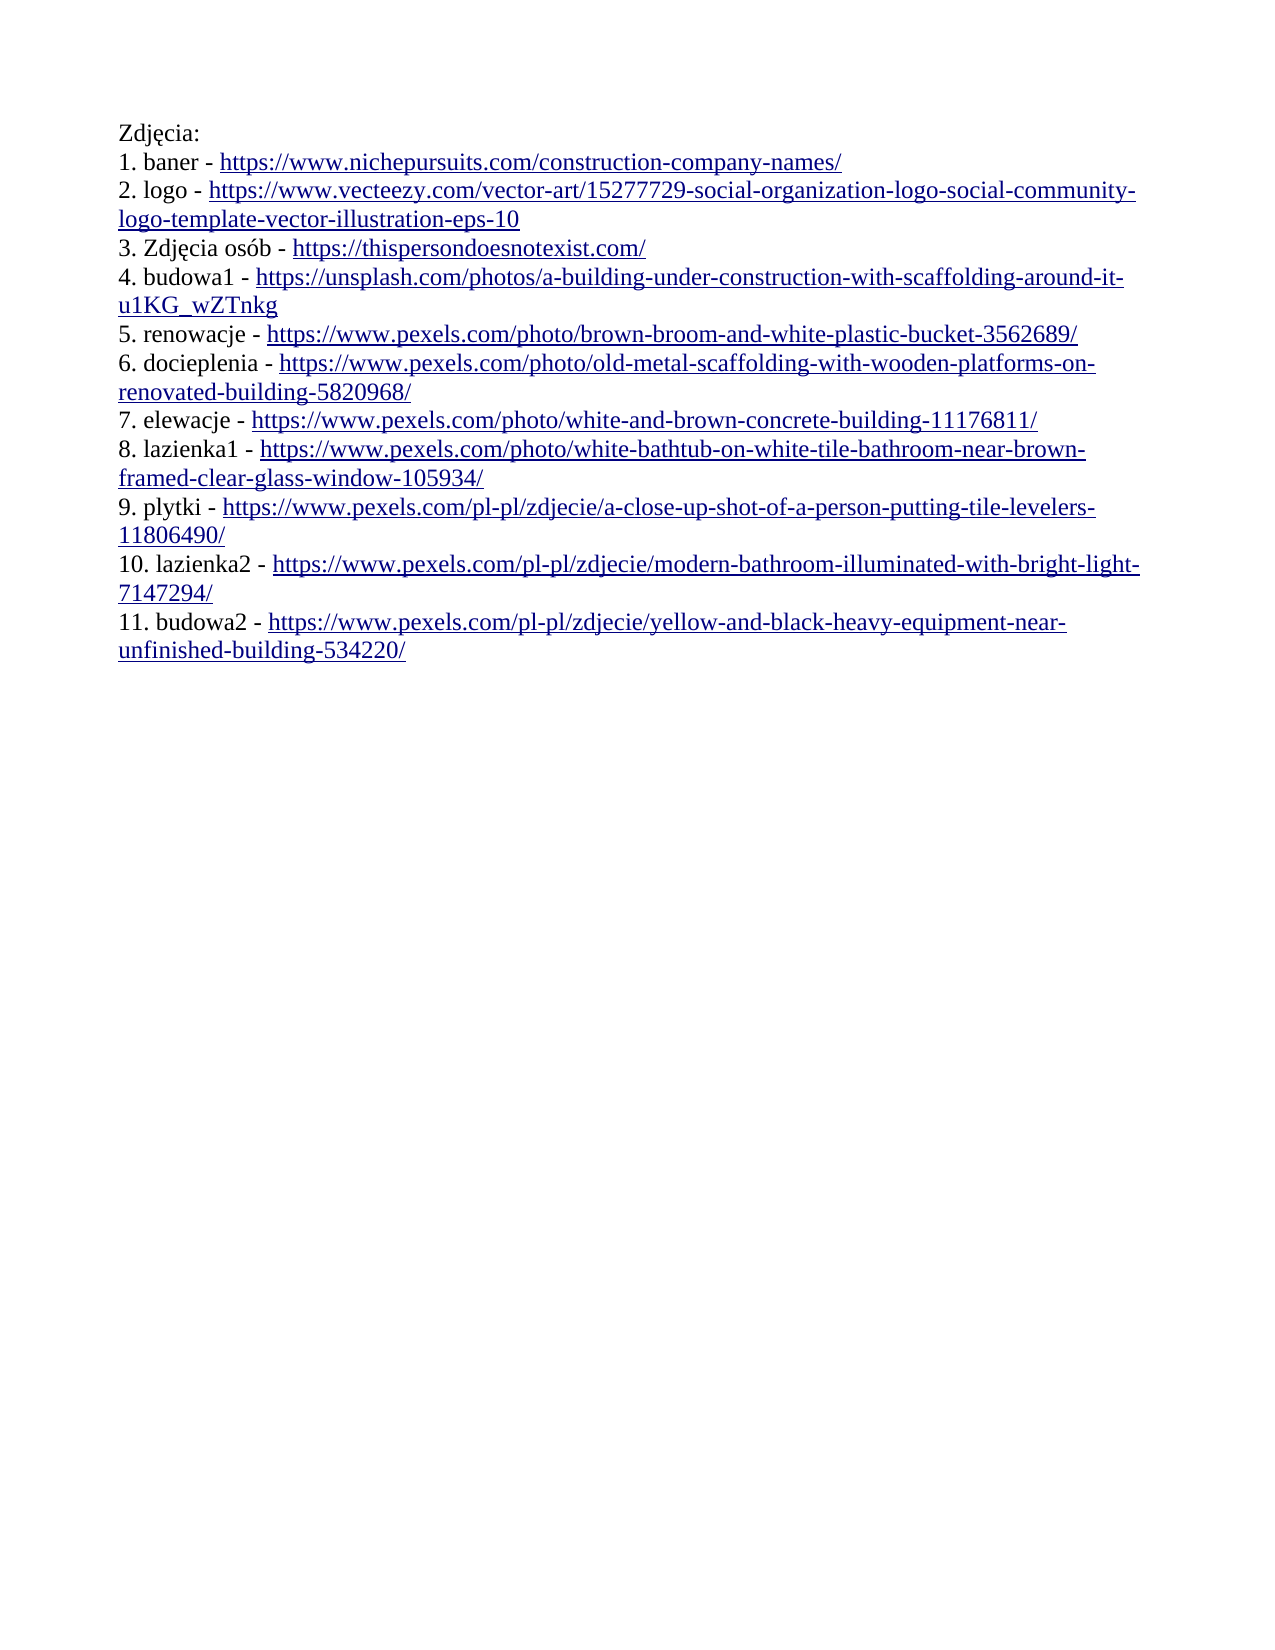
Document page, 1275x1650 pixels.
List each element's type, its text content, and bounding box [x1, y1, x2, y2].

text 8. lazienka1 - https://www.pexels.com/photo/white-bathtub-on-white-tile-bathroom-near-brown-framed-clear-glass-window-105934/ [118, 434, 1157, 492]
text 10. lazienka2 - https://www.pexels.com/pl-pl/zdjecie/modern-bathroom-illuminated-with-bright-light-7147294/ [118, 549, 1157, 607]
text Zdjęcia: [118, 118, 1157, 147]
text 7. elewacje - https://www.pexels.com/photo/white-and-brown-concrete-building-11176811/ [118, 406, 1157, 434]
text 4. budowa1 - https://unsplash.com/photos/a-building-under-construction-with-scaffolding-around-it-u1KG_wZTnkg [118, 262, 1157, 319]
text 11. budowa2 - https://www.pexels.com/pl-pl/zdjecie/yellow-and-black-heavy-equipment-near-unfinished-building-534220/ [118, 607, 1157, 664]
text 3. Zdjęcia osób - https://thispersondoesnotexist.com/ [118, 233, 1157, 262]
text 6. docieplenia - https://www.pexels.com/photo/old-metal-scaffolding-with-wooden-platforms-on-renovated-building-5820968/ [118, 348, 1157, 406]
text 9. plytki - https://www.pexels.com/pl-pl/zdjecie/a-close-up-shot-of-a-person-putting-tile-levelers-11806490/ [118, 492, 1157, 549]
text 2. logo - https://www.vecteezy.com/vector-art/15277729-social-organization-logo-social-community-logo-template-vector-illustration-eps-10 [118, 176, 1157, 233]
text 1. baner - https://www.nichepursuits.com/construction-company-names/ [118, 147, 1157, 176]
text 5. renowacje - https://www.pexels.com/photo/brown-broom-and-white-plastic-bucket-3562689/ [118, 319, 1157, 348]
